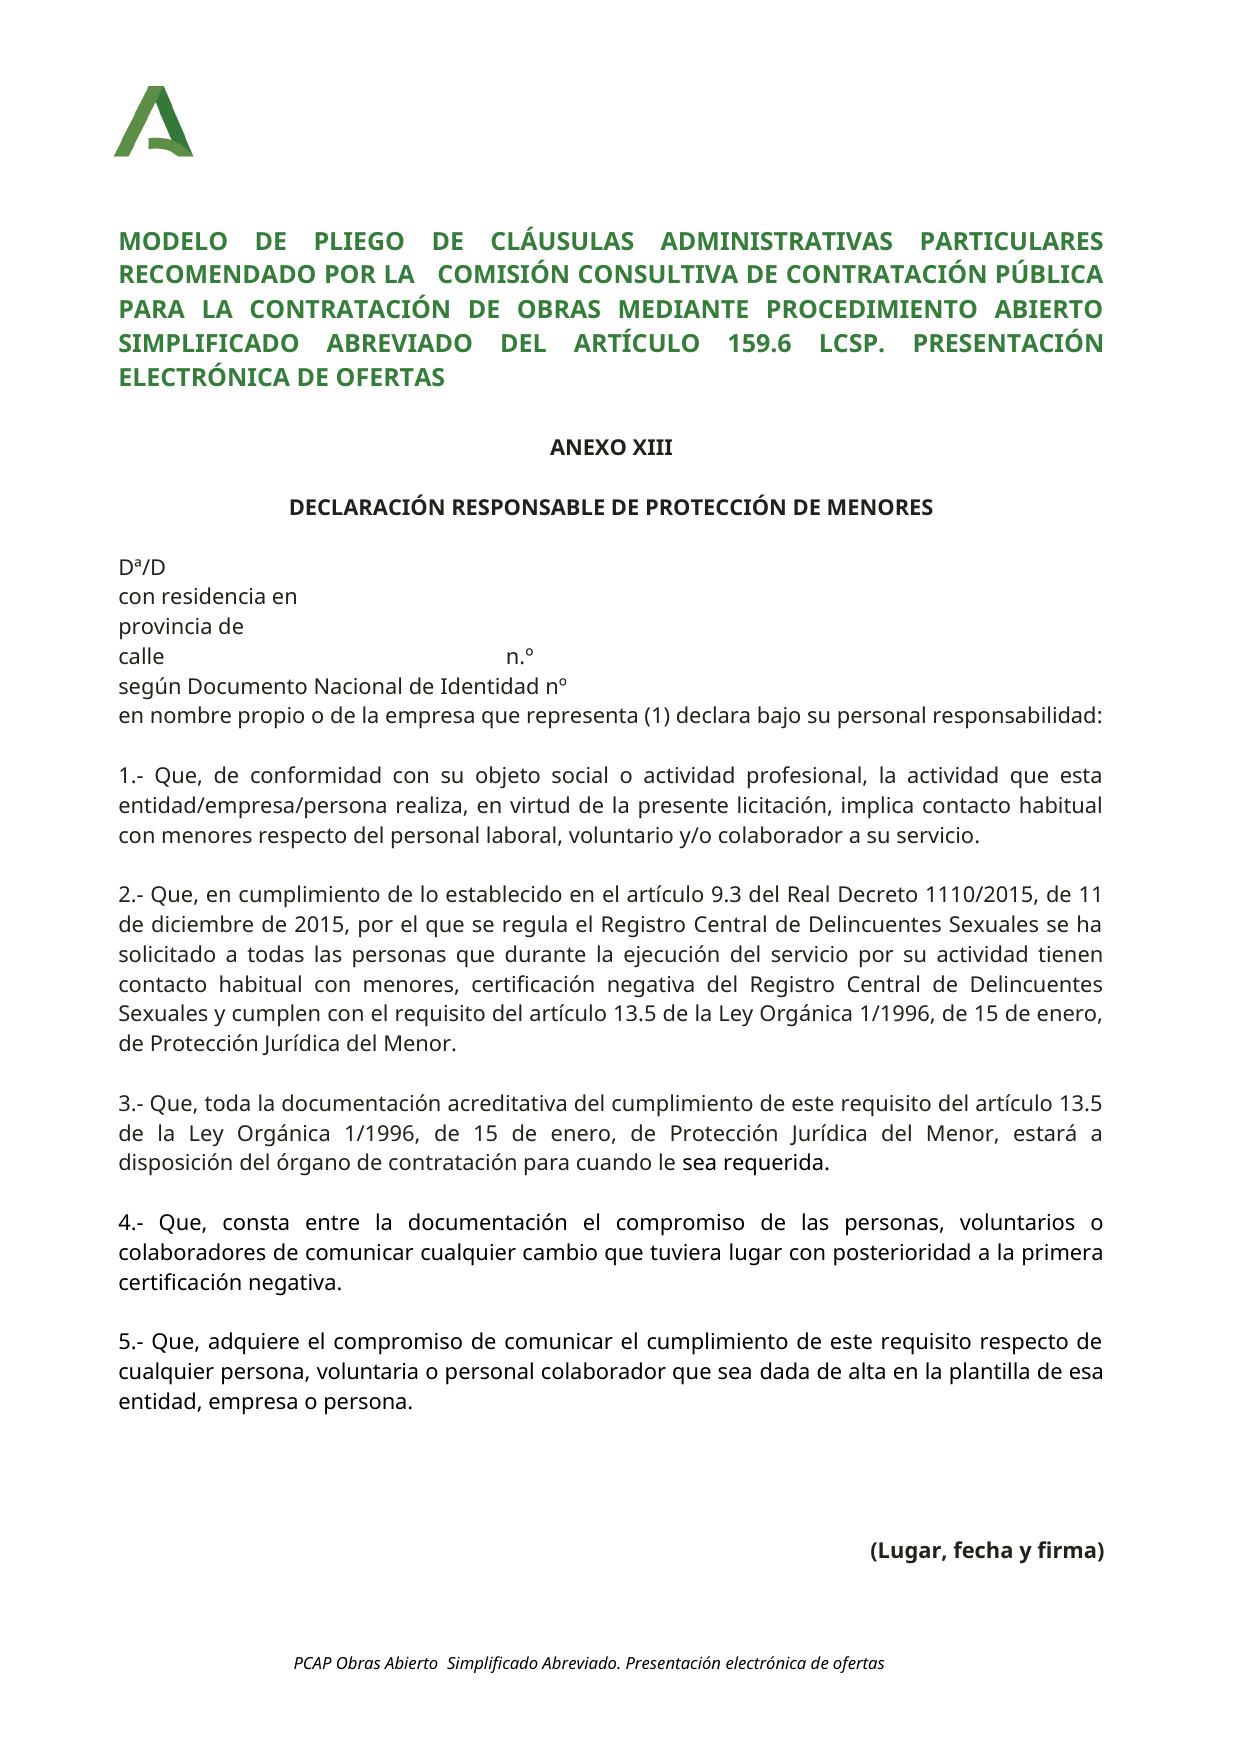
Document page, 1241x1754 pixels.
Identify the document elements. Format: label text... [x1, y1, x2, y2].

text 3.- Que, toda la documentación acreditativa del cumplimiento de este requisito del artículo 13.5 de la Ley Orgánica 1/1996, de 15 de enero, de Protección Jurídica del Menor, estará a disposición del órgano de contratación para cuando le sea requerida. [118, 1088, 1104, 1177]
text calle n.º [118, 641, 1104, 671]
text 4.- Que, consta entre la documentación el compromiso de las personas, voluntarios o colaboradores de comunicar cualquier cambio que tuviera lugar con posterioridad a la primera certificación negativa. [118, 1207, 1104, 1296]
text 5.- Que, adquiere el compromiso de comunicar el cumplimiento de este requisito respecto de cualquier persona, voluntaria o personal colaborador que sea dada de alta en la plantilla de esa entidad, empresa o persona. [118, 1326, 1104, 1415]
text 1.- Que, de conformidad con su objeto social o actividad profesional, la actividad que esta entidad/empresa/persona realiza, en virtud de la presente licitación, implica contacto habitual con menores respecto del personal laboral, voluntario y/o colaborador a su servicio. [118, 760, 1104, 849]
picture [109, 81, 198, 161]
text 2.- Que, en cumplimiento de lo establecido en el artículo 9.3 del Real Decreto 1110/2015, de 11 de diciembre de 2015, por el que se regula el Registro Central de Delincuentes Sexuales se ha solicitado a todas las personas que durante la ejecución del servicio por su actividad tienen contacto habitual con menores, certificación negativa del Registro Central de Delincuentes Sexuales y cumplen con el requisito del artículo 13.5 de la Ley Orgánica 1/1996, de 15 de enero, de Protección Jurídica del Menor. [118, 879, 1104, 1058]
text (Lugar, fecha y firma) [118, 1534, 1104, 1564]
text según Documento Nacional de Identidad nº [118, 671, 1104, 700]
text MODELO DE PLIEGO DE CLÁUSULAS ADMINISTRATIVAS PARTICULARES RECOMENDADO POR LA COMISIÓN CONSULTIVA DE CONTRATACIÓN PÚBLICA PARA LA CONTRATACIÓN DE OBRAS MEDIANTE PROCEDIMIENTO ABIERTO SIMPLIFICADO ABREVIADO DEL ARTÍCULO 159.6 LCSP. PRESENTACIÓN ELECTRÓNICA DE OFERTAS [118, 223, 1104, 393]
text con residencia en [118, 581, 1104, 611]
text Dª/D [118, 551, 1104, 581]
text provincia de [118, 611, 1104, 641]
text en nombre propio o de la empresa que representa (1) declara bajo su personal responsabilidad: [118, 700, 1104, 730]
text DECLARACIÓN RESPONSABLE DE PROTECCIÓN DE MENORES [118, 492, 1104, 522]
text ANEXO XIII [118, 432, 1104, 462]
